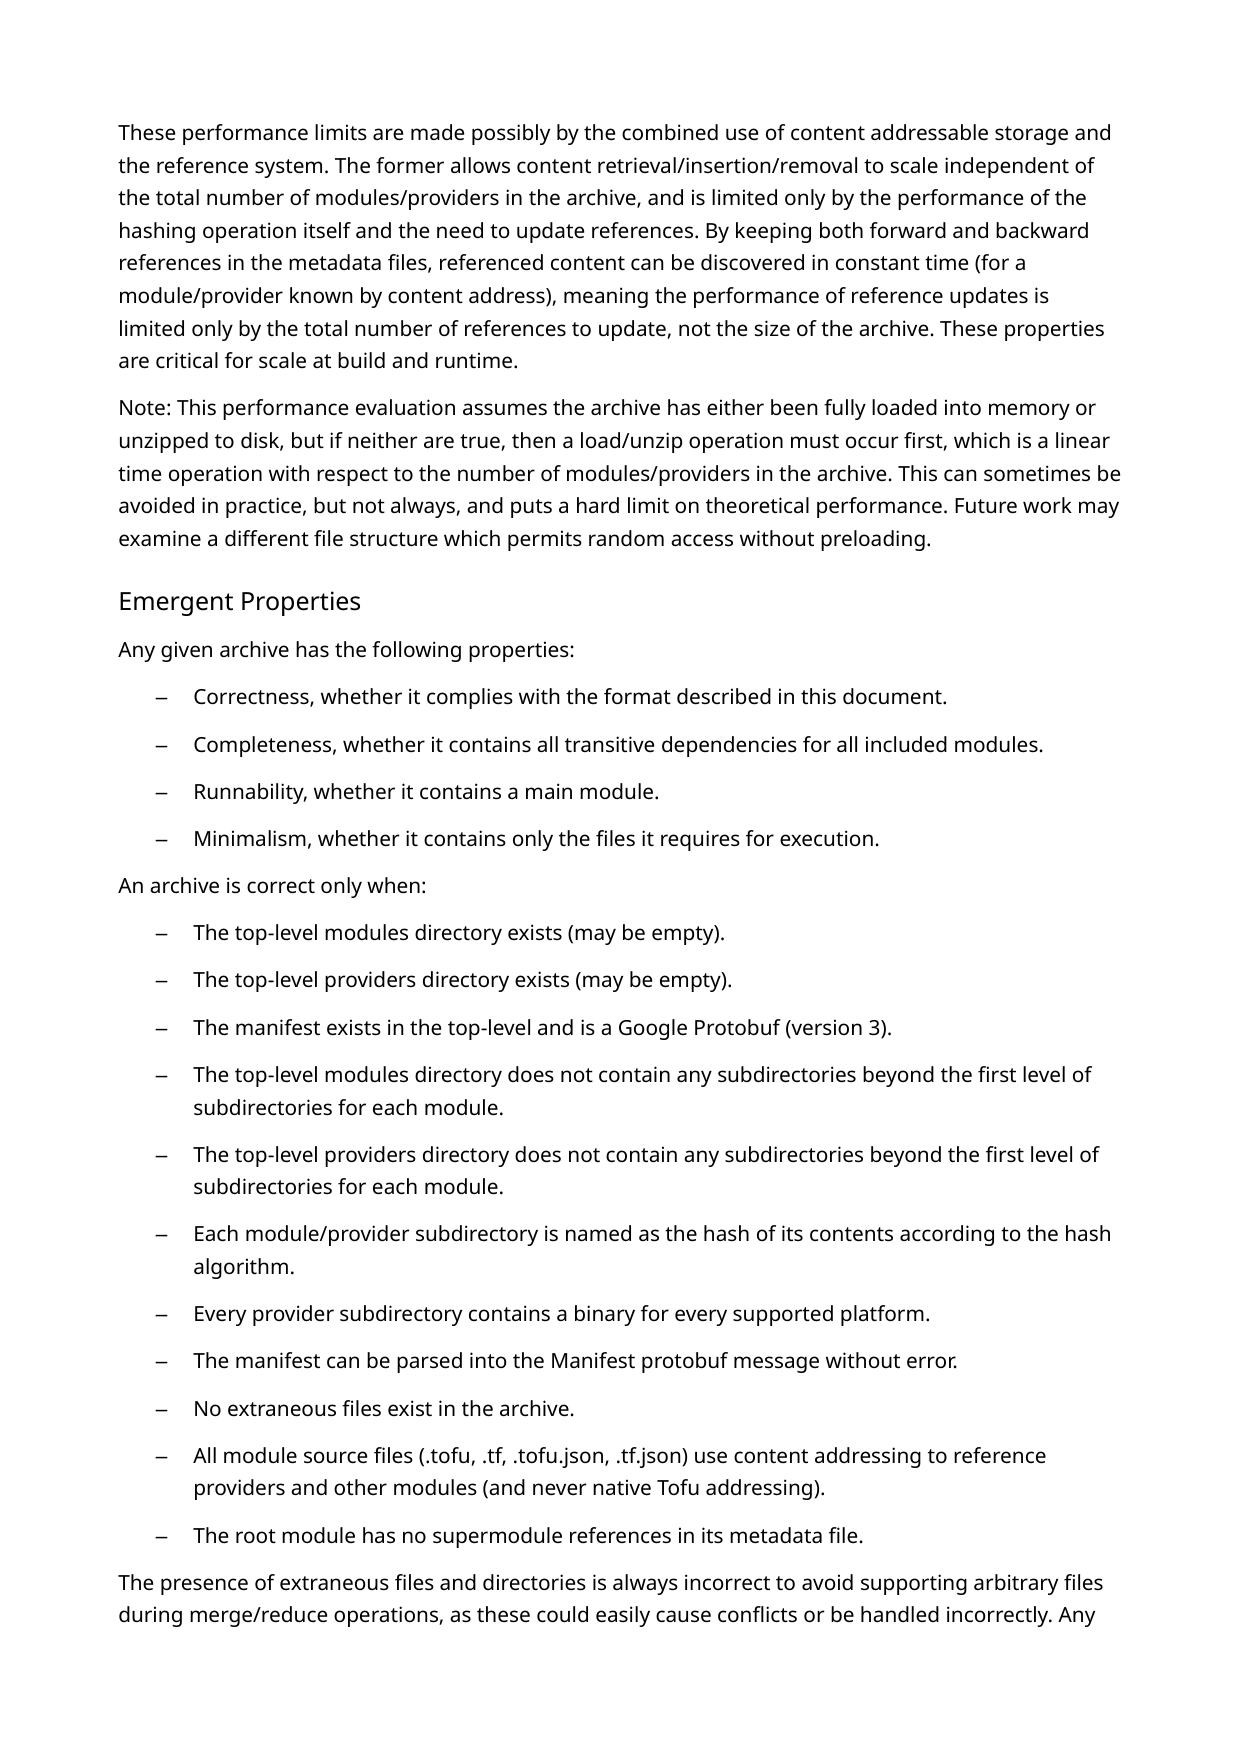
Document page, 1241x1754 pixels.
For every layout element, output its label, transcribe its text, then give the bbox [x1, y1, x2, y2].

list Each module/provider subdirectory is named as the hash of its contents according to the hash algorithm. [156, 1219, 1122, 1281]
list Correctness, whether it complies with the format described in this document. [156, 682, 1122, 711]
text Any given archive has the following properties: [118, 635, 1122, 664]
list No extraneous files exist in the archive. [156, 1394, 1122, 1422]
list The top-level modules directory does not contain any subdirectories beyond the first level of subdirectories for each module. [156, 1060, 1122, 1121]
text Note: This performance evaluation assumes the archive has either been fully loaded into memory or unzipped to disk, but if neither are true, then a load/unzip operation must occur first, which is a linear time operation with respect to the number of modules/providers in the archive. This can sometimes be avoided in practice, but not always, and puts a hard limit on theoretical performance. Future work may examine a different file structure which permits random access without preloading. [118, 393, 1122, 552]
list The top-level modules directory exists (may be empty). [156, 918, 1122, 947]
list The manifest can be parsed into the Manifest protobuf message without error. [156, 1347, 1122, 1375]
list Runnability, whether it contains a main module. [156, 777, 1122, 805]
text These performance limits are made possibly by the combined use of content addressable storage and the reference system. The former allows content retrieval/insertion/removal to scale independent of the total number of modules/providers in the archive, and is limited only by the performance of the hashing operation itself and the need to update references. By keeping both forward and backward references in the metadata files, referenced content can be discovered in constant time (for a module/provider known by content address), meaning the performance of reference updates is limited only by the total number of references to update, not the size of the archive. These properties are critical for scale at build and runtime. [118, 118, 1122, 375]
subtitle Emergent Properties [118, 584, 1122, 618]
list The root module has no supermodule references in its metadata file. [156, 1521, 1122, 1549]
list The manifest exists in the top-level and is a Google Protobuf (version 3). [156, 1013, 1122, 1041]
list The top-level providers directory exists (may be empty). [156, 966, 1122, 994]
text The presence of extraneous files and directories is always incorrect to avoid supporting arbitrary files during merge/reduce operations, as these could easily cause conflicts or be handled incorrectly. Any [118, 1568, 1122, 1629]
list Minimalism, whether it contains only the files it requires for execution. [156, 824, 1122, 852]
list Completeness, whether it contains all transitive dependencies for all included modules. [156, 730, 1122, 758]
list The top-level providers directory does not contain any subdirectories beyond the first level of subdirectories for each module. [156, 1140, 1122, 1201]
list All module source files (.tofu, .tf, .tofu.json, .tf.json) use content addressing to reference providers and other modules (and never native Tofu addressing). [156, 1441, 1122, 1502]
text An archive is correct only when: [118, 871, 1122, 900]
list Every provider subdirectory contains a binary for every supported platform. [156, 1299, 1122, 1328]
